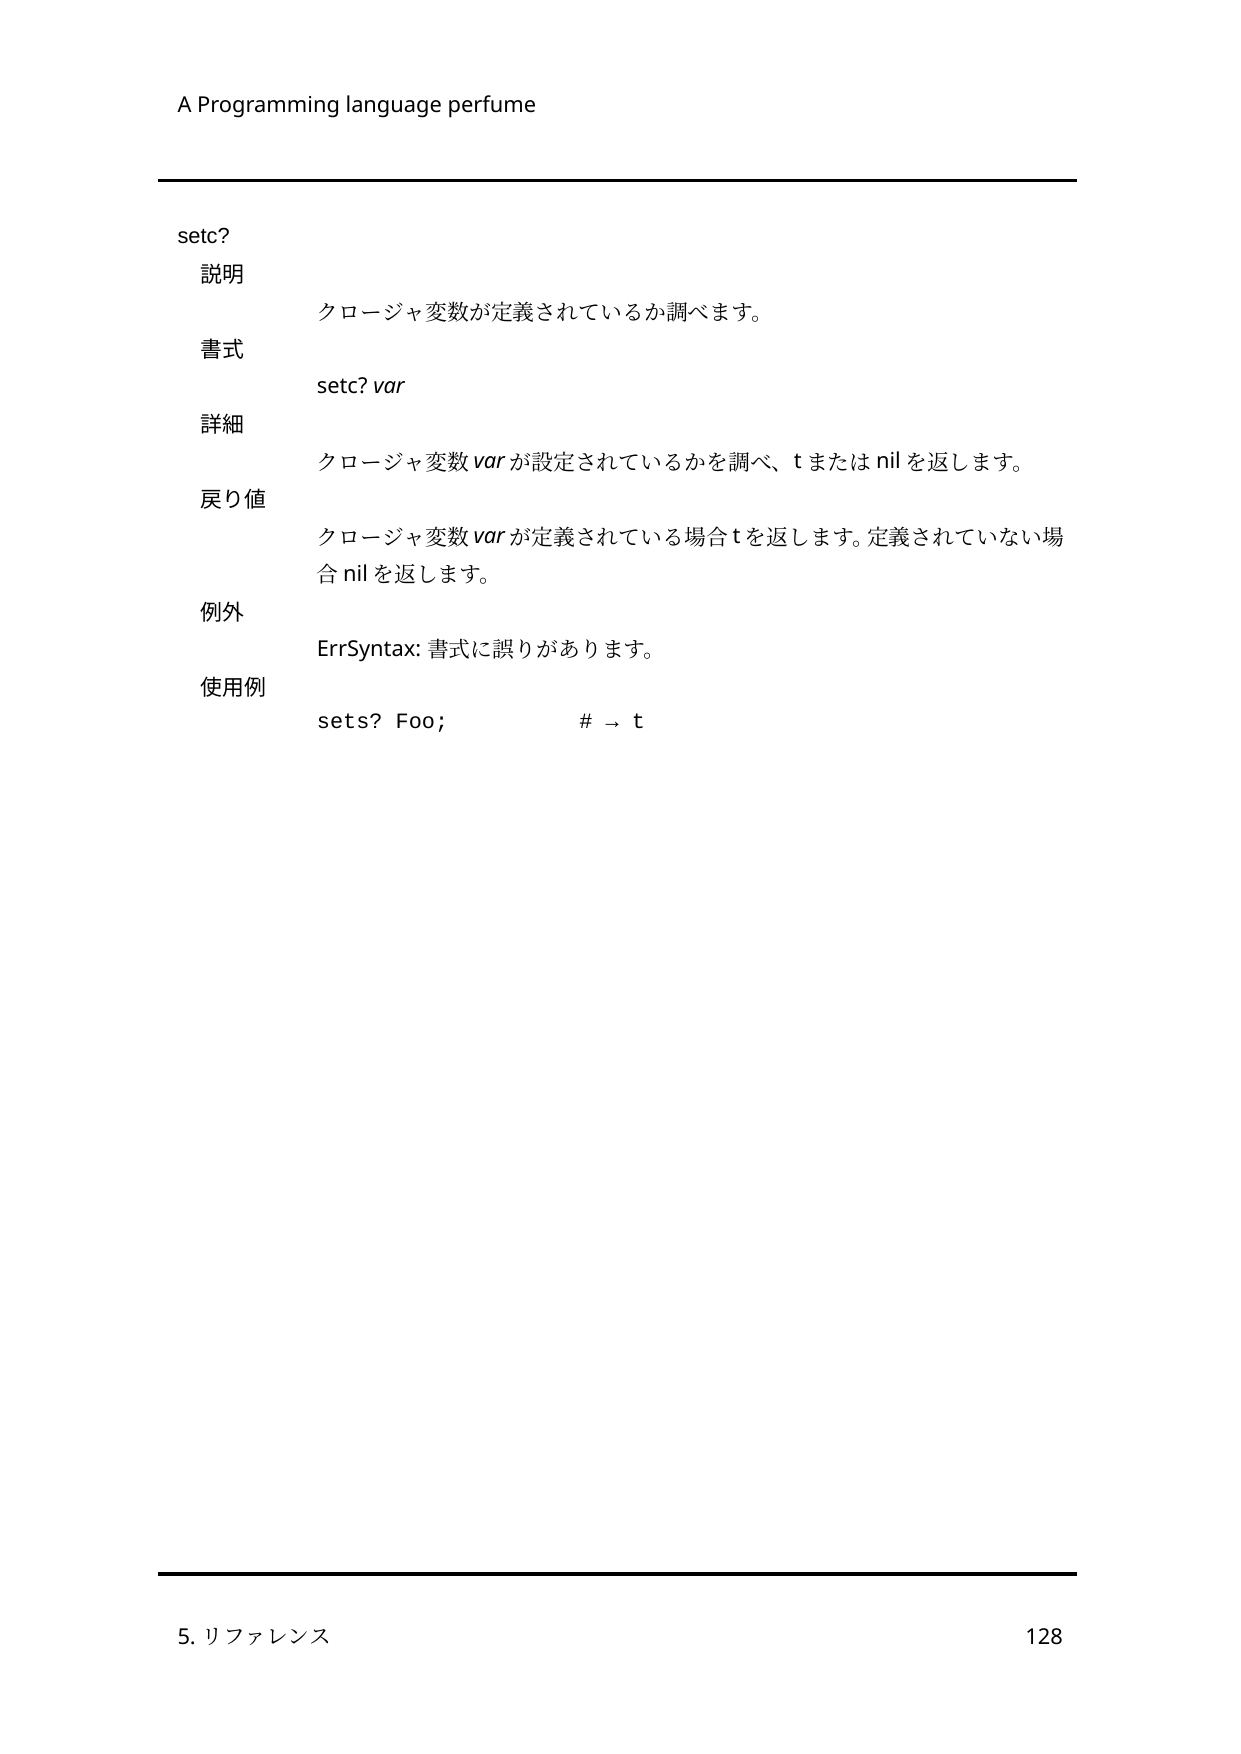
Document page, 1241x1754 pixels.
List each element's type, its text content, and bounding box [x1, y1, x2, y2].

table_header クロージャ変数が定義されているか調べます。 [317, 254, 1063, 329]
table_cell sets? Foo; # → t [317, 667, 1063, 742]
table_cell ErrSyntax: 書式に誤りがあります。 [317, 592, 1063, 667]
table_cell クロージャ変数varが定義されている場合tを返します。定義されていない場合nilを返します。 [317, 479, 1063, 592]
table_header 説明 [200, 254, 317, 329]
table_cell 詳細 [200, 404, 317, 479]
table_cell 戻り値 [200, 479, 317, 592]
table_cell 例外 [200, 592, 317, 667]
table_cell 使用例 [200, 667, 317, 742]
table_cell 書式 [200, 329, 317, 404]
table_cell setc? var [317, 329, 1063, 404]
table_cell クロージャ変数varが設定されているかを調べ、tまたはnilを返します。 [317, 404, 1063, 479]
subtitle setc? [177, 217, 1063, 254]
